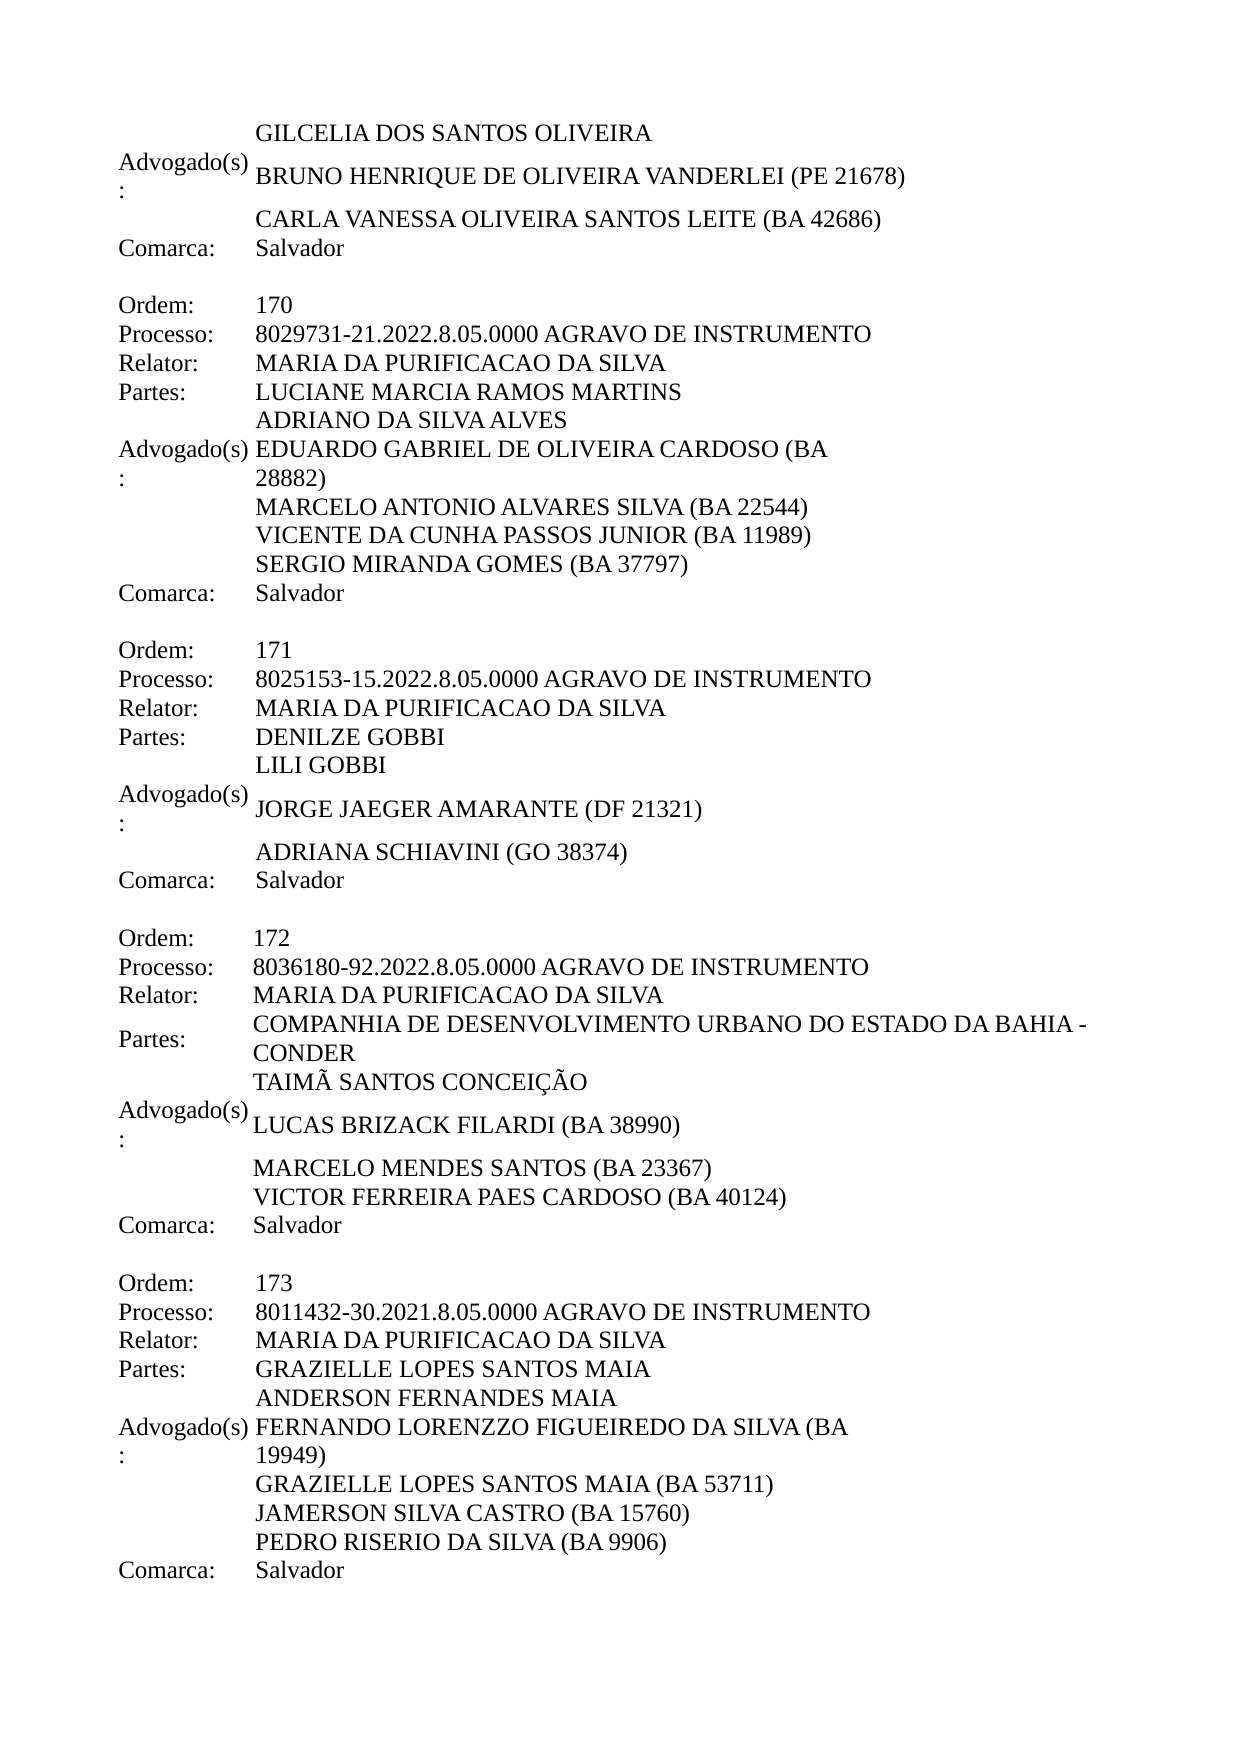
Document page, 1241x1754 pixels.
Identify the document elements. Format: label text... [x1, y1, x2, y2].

table_cell Advogado(s): [118, 1096, 253, 1153]
table_cell 8025153-15.2022.8.05.0000 AGRAVO DE INSTRUMENTO [255, 664, 873, 693]
table_cell Advogado(s): [118, 434, 255, 492]
table_cell Comarca: [118, 578, 255, 607]
table_cell Advogado(s): [118, 779, 255, 837]
table_cell Partes: [118, 1009, 253, 1067]
table_cell VICTOR FERREIRA PAES CARDOSO (BA 40124) [253, 1182, 1122, 1211]
table_cell BRUNO HENRIQUE DE OLIVEIRA VANDERLEI (PE 21678) [255, 147, 920, 204]
table_cell [118, 1383, 255, 1412]
table_cell Comarca: [118, 233, 255, 262]
table_cell ANDERSON FERNANDES MAIA [255, 1383, 923, 1412]
table_cell [118, 1498, 255, 1527]
table_cell [118, 1469, 255, 1498]
table_cell DENILZE GOBBI [255, 722, 873, 751]
table_cell 8011432-30.2021.8.05.0000 AGRAVO DE INSTRUMENTO [255, 1297, 923, 1326]
table_cell LUCAS BRIZACK FILARDI (BA 38990) [253, 1096, 1122, 1153]
table_header Ordem: [118, 291, 255, 319]
table_header Ordem: [118, 923, 253, 952]
table_header 173 [255, 1268, 923, 1297]
table_cell 8036180-92.2022.8.05.0000 AGRAVO DE INSTRUMENTO [253, 952, 1122, 981]
table_cell Comarca: [118, 1211, 253, 1239]
table_cell TAIMÃ SANTOS CONCEIÇÃO [253, 1067, 1122, 1096]
table_cell Salvador [255, 1556, 923, 1584]
table_cell [118, 1182, 253, 1211]
table_header Ordem: [118, 636, 255, 664]
table_cell MARIA DA PURIFICACAO DA SILVA [255, 1326, 923, 1354]
table_cell SERGIO MIRANDA GOMES (BA 37797) [255, 549, 902, 578]
table_cell LILI GOBBI [255, 751, 873, 779]
table_cell [118, 521, 255, 549]
table_cell Partes: [118, 377, 255, 406]
table_cell Salvador [253, 1211, 1122, 1239]
table_cell Relator: [118, 348, 255, 377]
table_cell [118, 492, 255, 521]
table_cell Comarca: [118, 866, 255, 894]
table_cell Relator: [118, 693, 255, 722]
table_cell MARCELO ANTONIO ALVARES SILVA (BA 22544) [255, 492, 902, 521]
table_cell Advogado(s): [118, 147, 255, 204]
table_cell LUCIANE MARCIA RAMOS MARTINS [255, 377, 902, 406]
table_cell COMPANHIA DE DESENVOLVIMENTO URBANO DO ESTADO DA BAHIA - CONDER [253, 1009, 1122, 1067]
table_cell GILCELIA DOS SANTOS OLIVEIRA [255, 118, 920, 147]
table_cell Relator: [118, 1326, 255, 1354]
table_cell Partes: [118, 722, 255, 751]
table_cell [118, 837, 255, 866]
table_cell [118, 549, 255, 578]
table_cell Processo: [118, 664, 255, 693]
table_cell MARCELO MENDES SANTOS (BA 23367) [253, 1153, 1122, 1182]
table_cell [118, 406, 255, 434]
table_cell ADRIANO DA SILVA ALVES [255, 406, 902, 434]
table_cell GRAZIELLE LOPES SANTOS MAIA (BA 53711) [255, 1469, 923, 1498]
table_cell [118, 204, 255, 233]
table_cell Salvador [255, 578, 902, 607]
table_cell GRAZIELLE LOPES SANTOS MAIA [255, 1354, 923, 1383]
table_cell [118, 1153, 253, 1182]
table_cell [118, 118, 255, 147]
table_cell Relator: [118, 981, 253, 1009]
table_cell [118, 751, 255, 779]
table_header 171 [255, 636, 873, 664]
table_cell JAMERSON SILVA CASTRO (BA 15760) [255, 1498, 923, 1527]
table_cell MARIA DA PURIFICACAO DA SILVA [253, 981, 1122, 1009]
table_header 172 [253, 923, 1122, 952]
table_cell CARLA VANESSA OLIVEIRA SANTOS LEITE (BA 42686) [255, 204, 920, 233]
table_cell ADRIANA SCHIAVINI (GO 38374) [255, 837, 873, 866]
table_cell Partes: [118, 1354, 255, 1383]
table_cell Comarca: [118, 1556, 255, 1584]
table_cell EDUARDO GABRIEL DE OLIVEIRA CARDOSO (BA 28882) [255, 434, 902, 492]
table_cell JORGE JAEGER AMARANTE (DF 21321) [255, 779, 873, 837]
table_cell MARIA DA PURIFICACAO DA SILVA [255, 348, 902, 377]
table_header Ordem: [118, 1268, 255, 1297]
table_cell Processo: [118, 319, 255, 348]
table_cell Salvador [255, 233, 920, 262]
table_cell FERNANDO LORENZZO FIGUEIREDO DA SILVA (BA 19949) [255, 1412, 923, 1469]
table_cell Processo: [118, 952, 253, 981]
table_cell [118, 1067, 253, 1096]
table_cell Salvador [255, 866, 873, 894]
table_cell Advogado(s): [118, 1412, 255, 1469]
table_cell [118, 1527, 255, 1556]
table_cell PEDRO RISERIO DA SILVA (BA 9906) [255, 1527, 923, 1556]
table_cell MARIA DA PURIFICACAO DA SILVA [255, 693, 873, 722]
table_header 170 [255, 291, 902, 319]
table_cell Processo: [118, 1297, 255, 1326]
table_cell 8029731-21.2022.8.05.0000 AGRAVO DE INSTRUMENTO [255, 319, 902, 348]
table_cell VICENTE DA CUNHA PASSOS JUNIOR (BA 11989) [255, 521, 902, 549]
